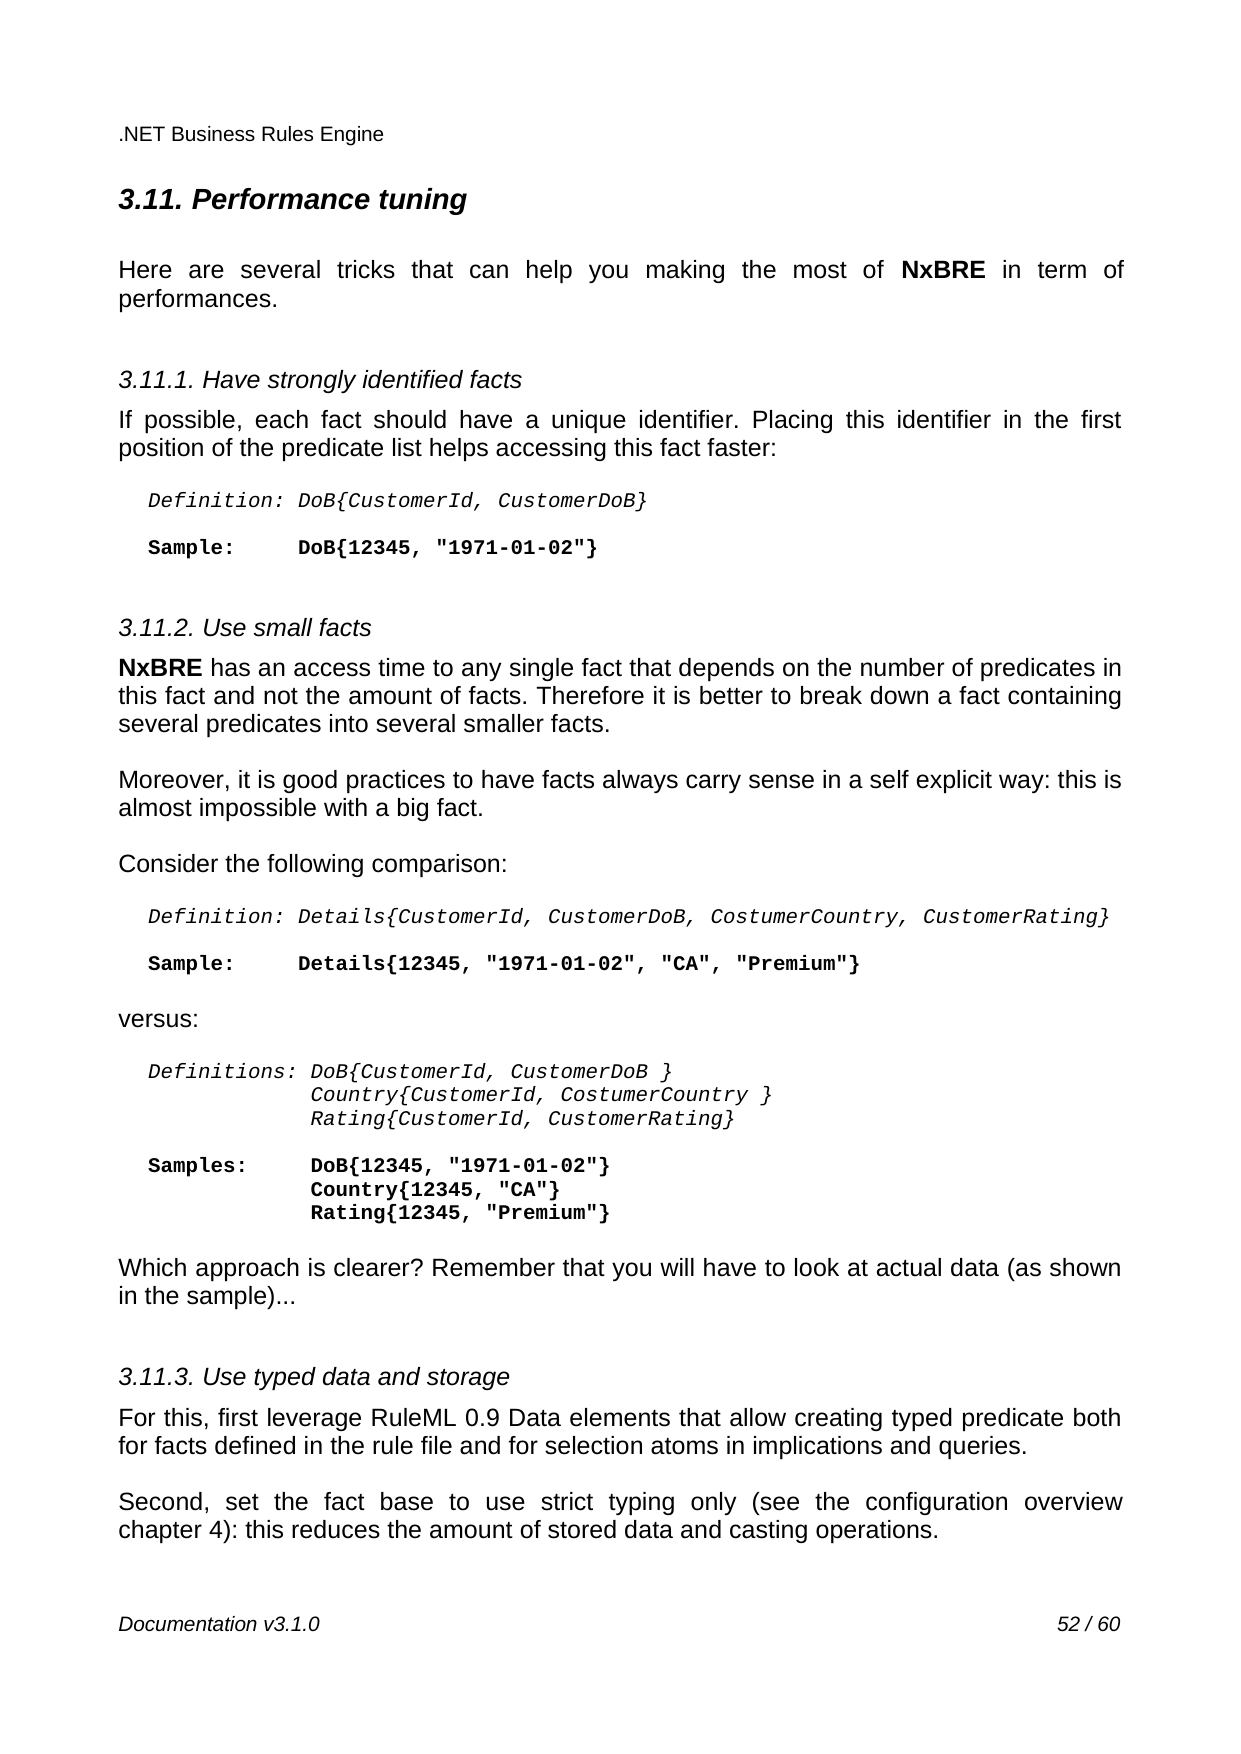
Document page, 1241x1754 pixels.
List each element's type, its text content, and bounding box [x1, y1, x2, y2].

text NxBRE has an access time to any single fact that depends on the number of predicates in this fact and not the amount of facts. Therefore it is better to break down a fact containing several predicates into several smaller facts. [118, 654, 1124, 738]
subtitle Have strongly identified facts [118, 365, 1124, 393]
text Moreover, it is good practices to have facts always carry sense in a self explicit way: this is almost impossible with a big fact. [118, 766, 1124, 822]
text Rating{CustomerId, CustomerRating} [148, 1108, 1124, 1132]
text Definitions: DoB{CustomerId, CustomerDoB } [148, 1061, 1124, 1084]
text Second, set the fact base to use strict typing only (see the configuration overview chapter 4): this reduces the amount of stored data and casting operations. [118, 1487, 1124, 1543]
text Country{12345, "CA"} [148, 1179, 1124, 1202]
text If possible, each fact should have a unique identifier. Placing this identifier in the first position of the predicate list helps accessing this fact faster: [118, 406, 1124, 462]
text versus: [118, 1005, 1124, 1033]
text Definition: DoB{CustomerId, CustomerDoB} [148, 490, 1124, 513]
subtitle Use small facts [118, 613, 1124, 642]
text Which approach is clearer? Remember that you will have to look at actual data (as shown in the sample)... [118, 1254, 1124, 1310]
text Sample: DoB{12345, "1971-01-02"} [148, 537, 1124, 561]
subtitle Performance tuning [118, 183, 1124, 216]
text Sample: Details{12345, "1971-01-02", "CA", "Premium"} [148, 953, 1124, 977]
text Samples: DoB{12345, "1971-01-02"} [148, 1155, 1124, 1179]
text Definition: Details{CustomerId, CustomerDoB, CostumerCountry, CustomerRating} [148, 906, 1124, 930]
text Country{CustomerId, CostumerCountry } [148, 1084, 1124, 1108]
text Here are several tricks that can help you making the most of NxBRE in term of performances. [118, 256, 1124, 312]
text Consider the following comparison: [118, 850, 1124, 878]
text Rating{12345, "Premium"} [148, 1202, 1124, 1226]
subtitle Use typed data and storage [118, 1363, 1124, 1391]
text For this, first leverage RuleML 0.9 Data elements that allow creating typed predicate both for facts defined in the rule file and for selection atoms in implications and queries. [118, 1403, 1124, 1459]
